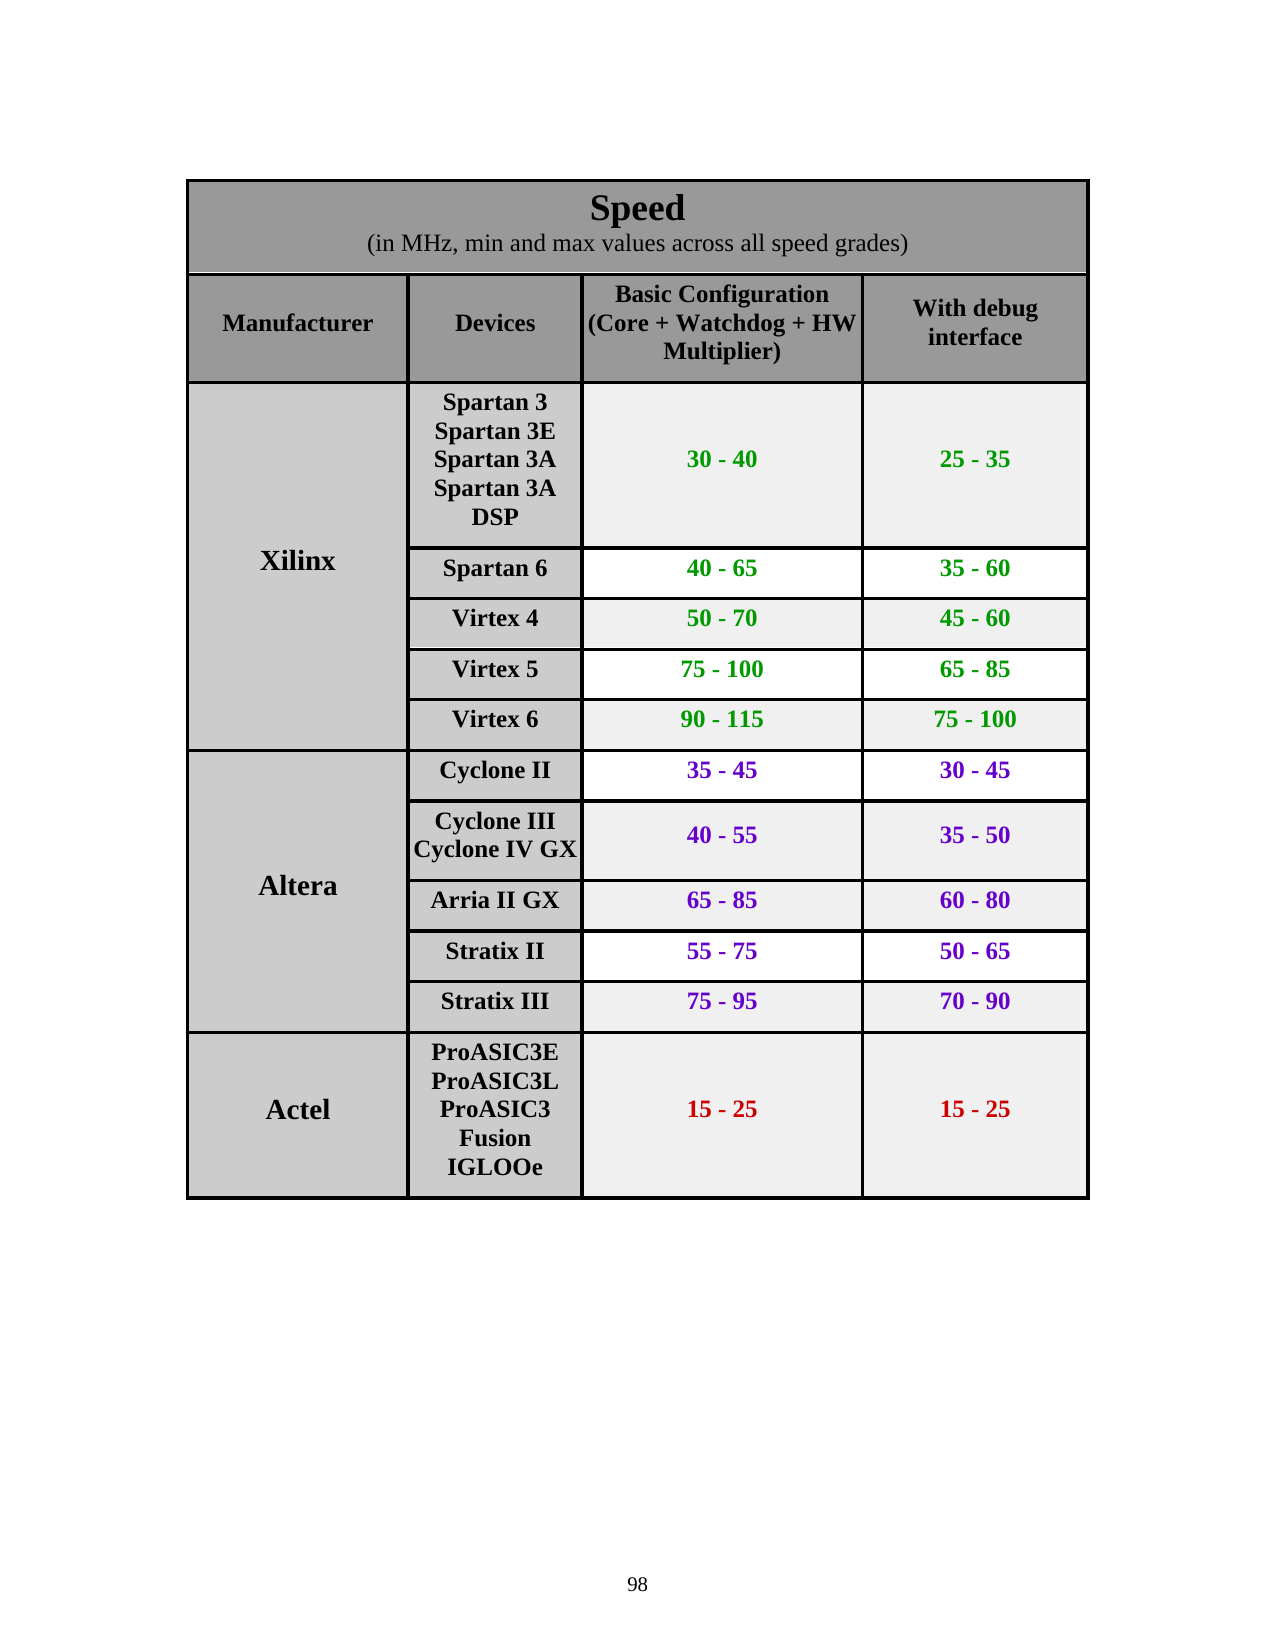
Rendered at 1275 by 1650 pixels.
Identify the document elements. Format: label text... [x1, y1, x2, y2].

table_cell 40 - 55 [584, 803, 861, 879]
table_cell 25 - 35 [864, 384, 1086, 546]
table_cell 70 - 90 [864, 983, 1086, 1031]
table_cell Arria II GX [410, 882, 580, 929]
table_cell 40 - 65 [584, 550, 861, 597]
table_cell 35 - 45 [584, 752, 861, 799]
table_cell 30 - 40 [584, 384, 861, 546]
table_cell Virtex 4 [410, 600, 580, 647]
table_cell 15 - 25 [864, 1034, 1086, 1196]
table_cell Stratix III [410, 983, 580, 1031]
table_cell Cyclone II [410, 752, 580, 799]
table_cell Actel [189, 1034, 406, 1196]
table_cell 35 - 50 [864, 803, 1086, 879]
table_header Speed (in MHz, min and max values across all speed grades) [189, 182, 1086, 272]
table_cell Spartan 6 [410, 550, 580, 597]
table_cell Cyclone III Cyclone IV GX [410, 803, 580, 879]
table_cell Virtex 5 [410, 651, 580, 698]
table_cell 35 - 60 [864, 550, 1086, 597]
table_cell ProASIC3E ProASIC3L ProASIC3 Fusion IGLOOe [410, 1034, 580, 1196]
table_cell 45 - 60 [864, 600, 1086, 647]
table_cell Virtex 6 [410, 701, 580, 749]
table_cell Manufacturer [189, 276, 406, 381]
table_cell Stratix II [410, 933, 580, 980]
table_cell Altera [189, 752, 406, 1031]
table_cell 65 - 85 [584, 882, 861, 929]
table_cell 15 - 25 [584, 1034, 861, 1196]
table_cell 75 - 100 [584, 651, 861, 698]
table_cell 30 - 45 [864, 752, 1086, 799]
table_cell 75 - 95 [584, 983, 861, 1031]
table_cell 75 - 100 [864, 701, 1086, 749]
table_cell 65 - 85 [864, 651, 1086, 698]
table_cell 50 - 70 [584, 600, 861, 647]
table_cell 55 - 75 [584, 933, 861, 980]
table_cell With debug interface [864, 276, 1086, 381]
table_cell 90 - 115 [584, 701, 861, 749]
table_cell Devices [410, 276, 580, 381]
table_cell Spartan 3 Spartan 3E Spartan 3A Spartan 3A DSP [410, 384, 580, 546]
table_cell Xilinx [189, 384, 406, 749]
table_cell 50 - 65 [864, 933, 1086, 980]
table_cell 60 - 80 [864, 882, 1086, 929]
table_cell Basic Configuration (Core + Watchdog + HW Multiplier) [584, 276, 861, 381]
